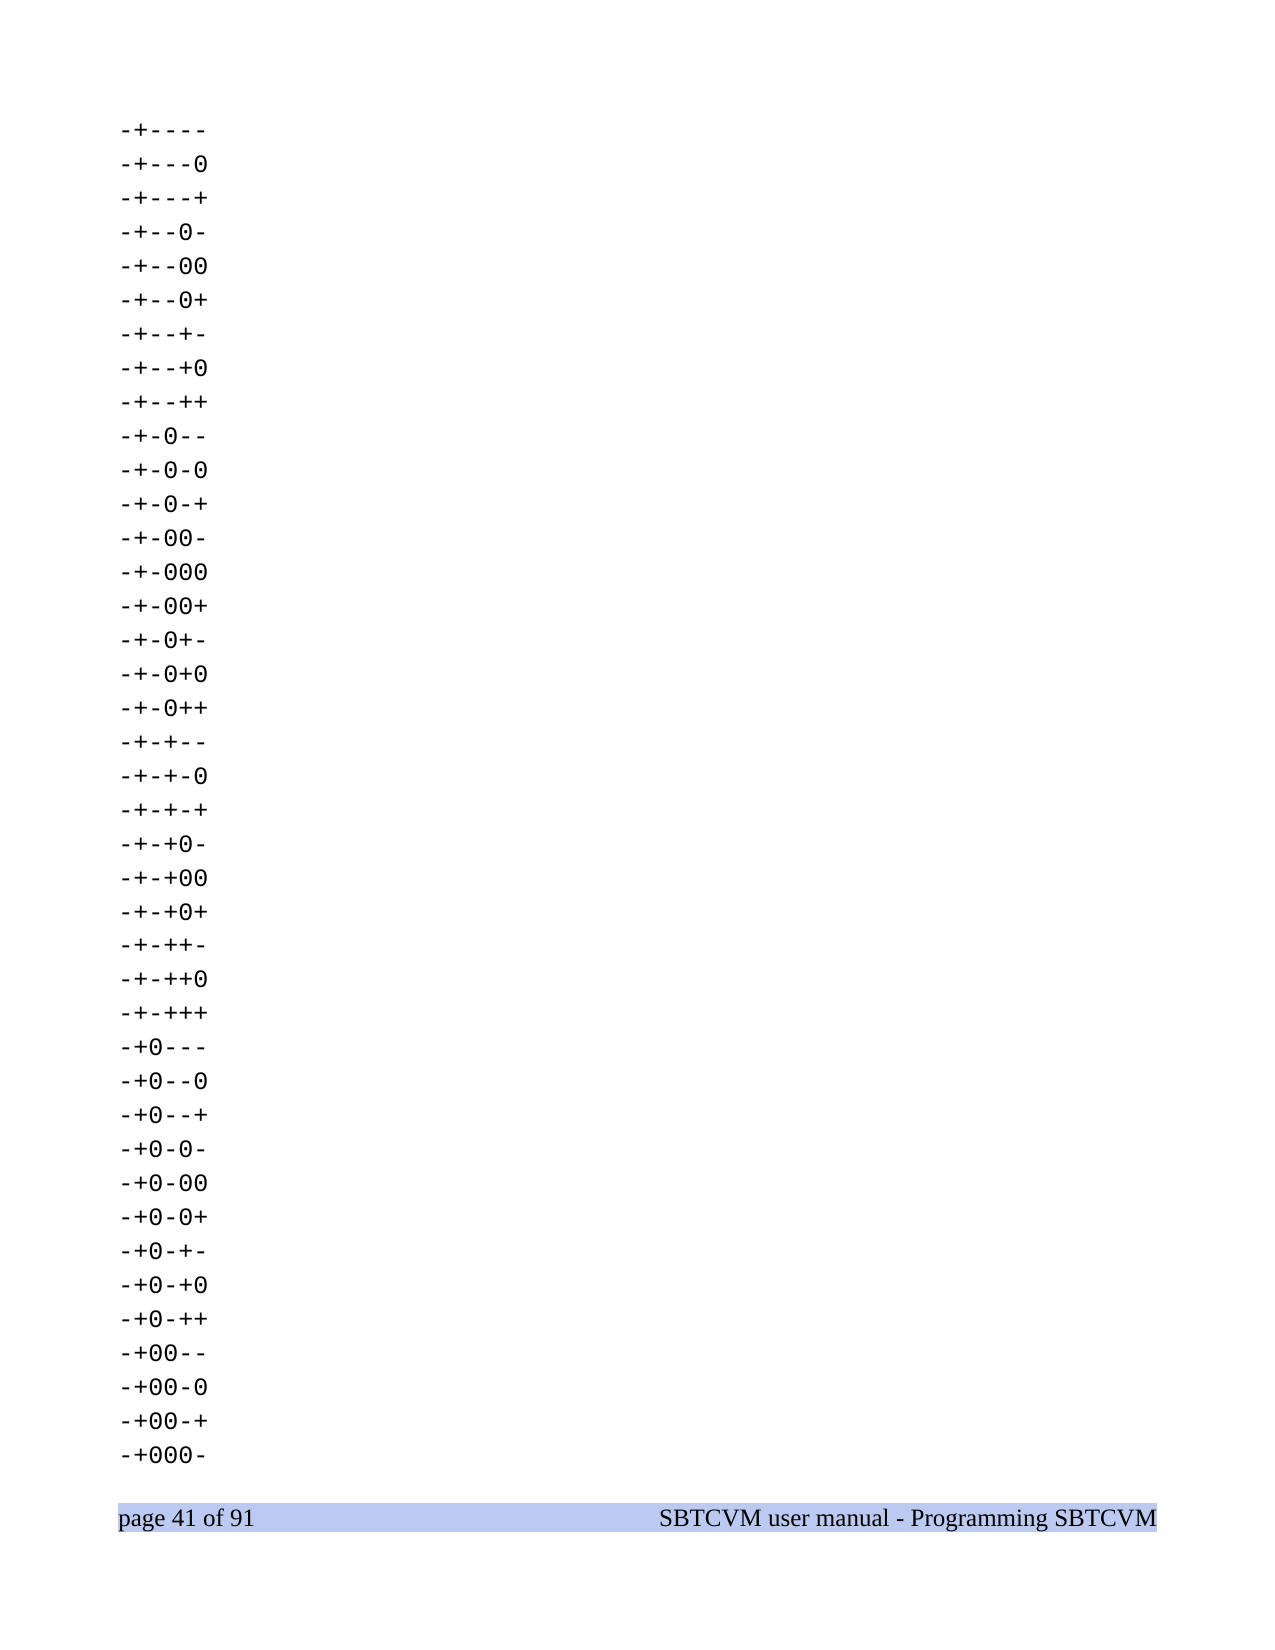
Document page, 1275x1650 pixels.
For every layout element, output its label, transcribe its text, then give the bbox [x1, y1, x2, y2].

text -+---- -+---0 -+---+ -+--0- -+--00 -+--0+ -+--+- -+--+0 -+--++ -+-0-- -+-0-0 -+-0-+ -+-00- -+-000 -+-00+ -+-0+- -+-0+0 -+-0++ -+-+-- -+-+-0 -+-+-+ -+-+0- -+-+00 -+-+0+ -+-++- -+-++0 -+-+++ -+0--- -+0--0 -+0--+ -+0-0- -+0-00 -+0-0+ -+0-+- -+0-+0 -+0-++ -+00-- -+00-0 -+00-+ -+000- [118, 118, 1157, 1471]
